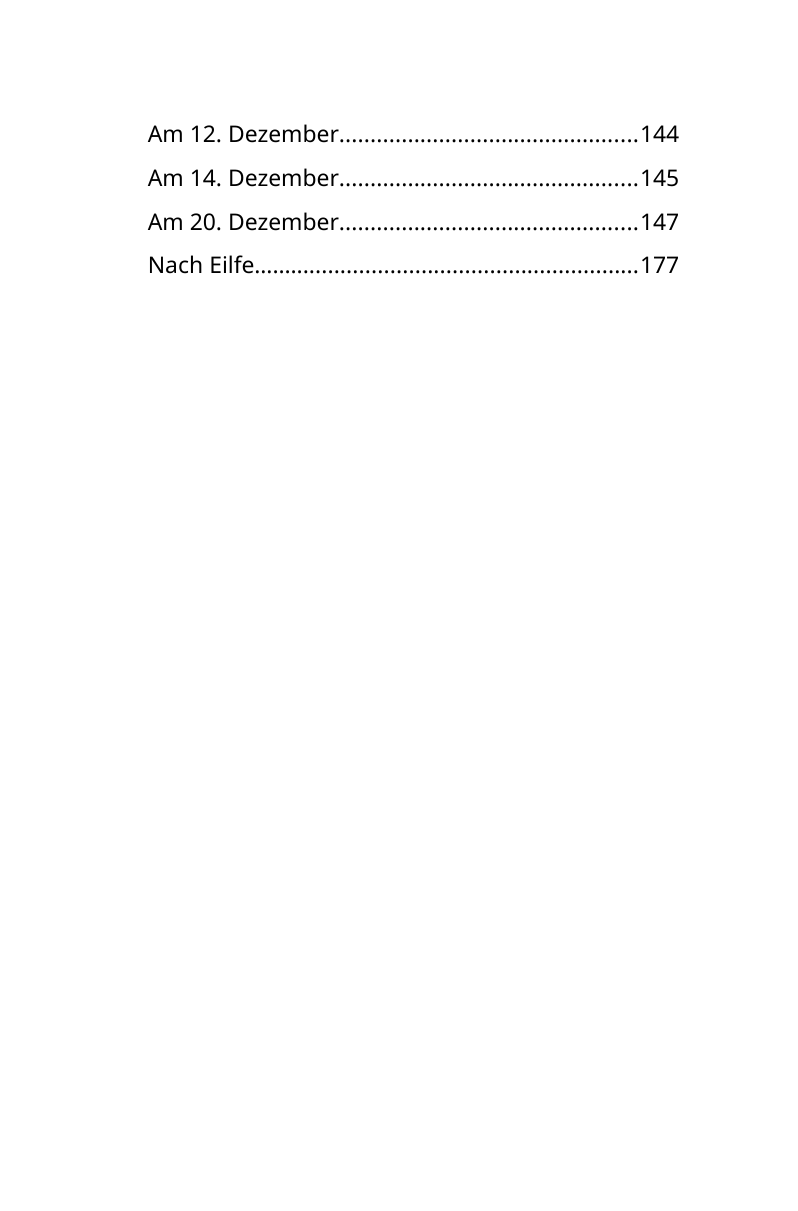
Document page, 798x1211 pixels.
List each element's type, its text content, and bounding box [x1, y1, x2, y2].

text Am 14. Dezember 145 [148, 162, 679, 193]
text Am 20. Dezember 147 [148, 206, 679, 237]
text Nach Eilfe 177 [148, 249, 679, 281]
text Am 12. Dezember 144 [148, 118, 679, 149]
